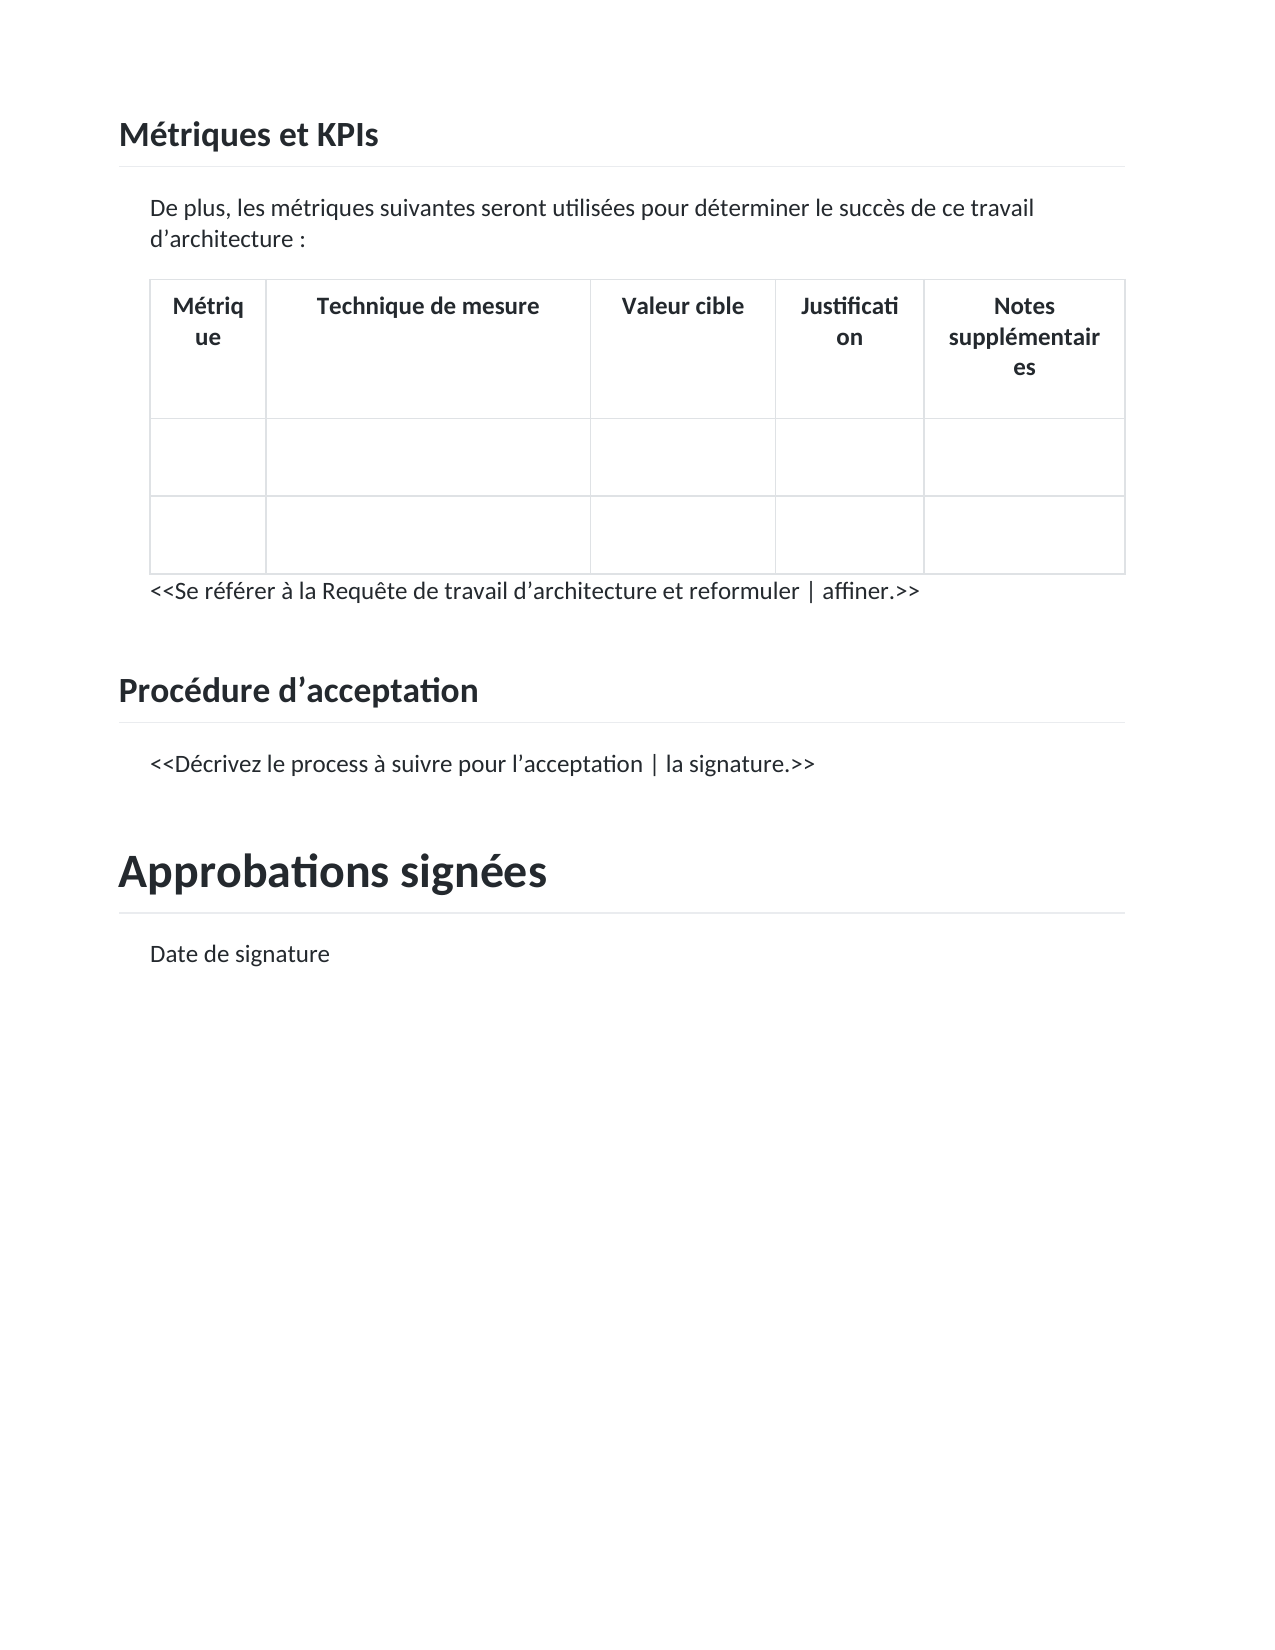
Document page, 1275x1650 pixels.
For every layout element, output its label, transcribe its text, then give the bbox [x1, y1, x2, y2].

table_header Métrique [151, 280, 265, 417]
text Date de signature [150, 939, 1125, 969]
subtitle Procédure d’acceptation [119, 668, 1125, 722]
table_cell [267, 419, 590, 495]
text De plus, les métriques suivantes seront utilisées pour déterminer le succès de ce travail d’architecture : [150, 192, 1125, 253]
table_cell [151, 497, 265, 573]
table_cell [776, 497, 923, 573]
table_cell [151, 419, 265, 495]
text <<Se référer à la Requête de travail d’architecture et reformuler | affiner.>> [150, 575, 1125, 605]
table_cell [591, 419, 775, 495]
table_header Technique de mesure [267, 280, 590, 417]
table_header Justification [776, 280, 923, 417]
table_cell [925, 497, 1124, 573]
text <<Décrivez le process à suivre pour l’acceptation | la signature.>> [150, 748, 1125, 778]
table_cell [776, 419, 923, 495]
table_header Valeur cible [591, 280, 775, 417]
table_header Notes supplémentaires [925, 280, 1124, 417]
table_cell [925, 419, 1124, 495]
subtitle Approbations signées [119, 841, 1125, 912]
subtitle Métriques et KPIs [119, 112, 1125, 166]
table_cell [267, 497, 590, 573]
table_cell [591, 497, 775, 573]
